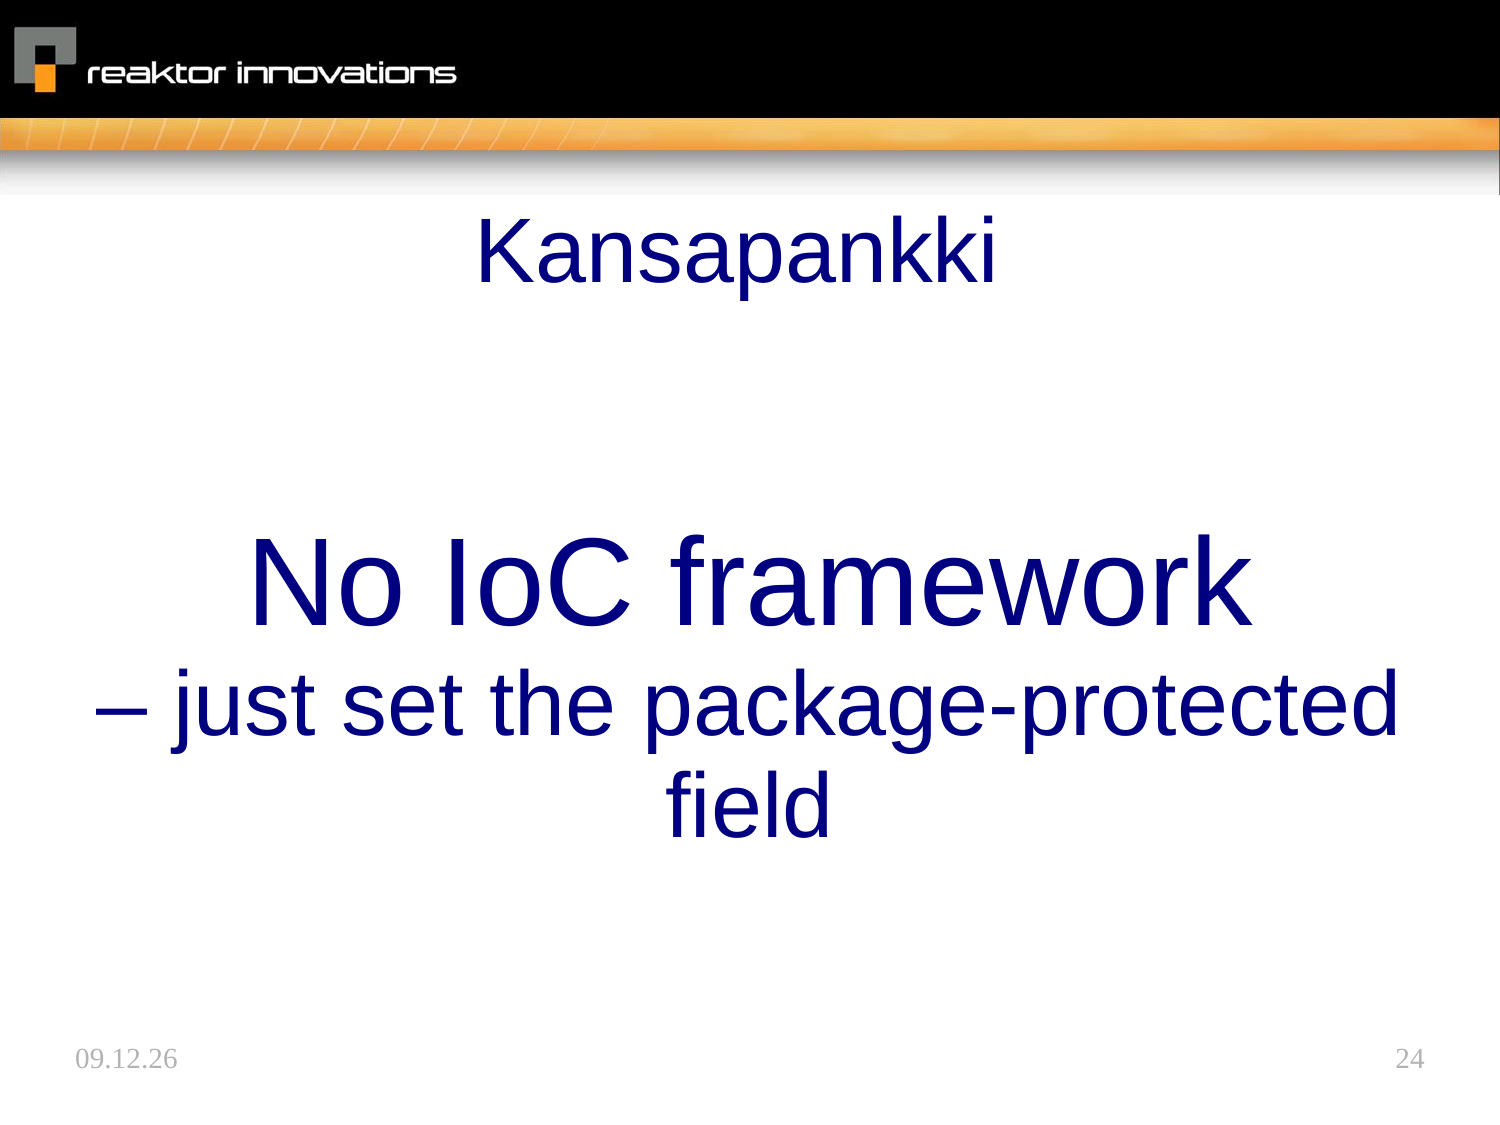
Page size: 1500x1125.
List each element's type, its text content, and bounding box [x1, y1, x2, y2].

subtitle No IoC framework – just set the package-protected field [75, 371, 1425, 999]
title Kansapankki [75, 164, 1425, 338]
picture [0, 0, 1500, 195]
